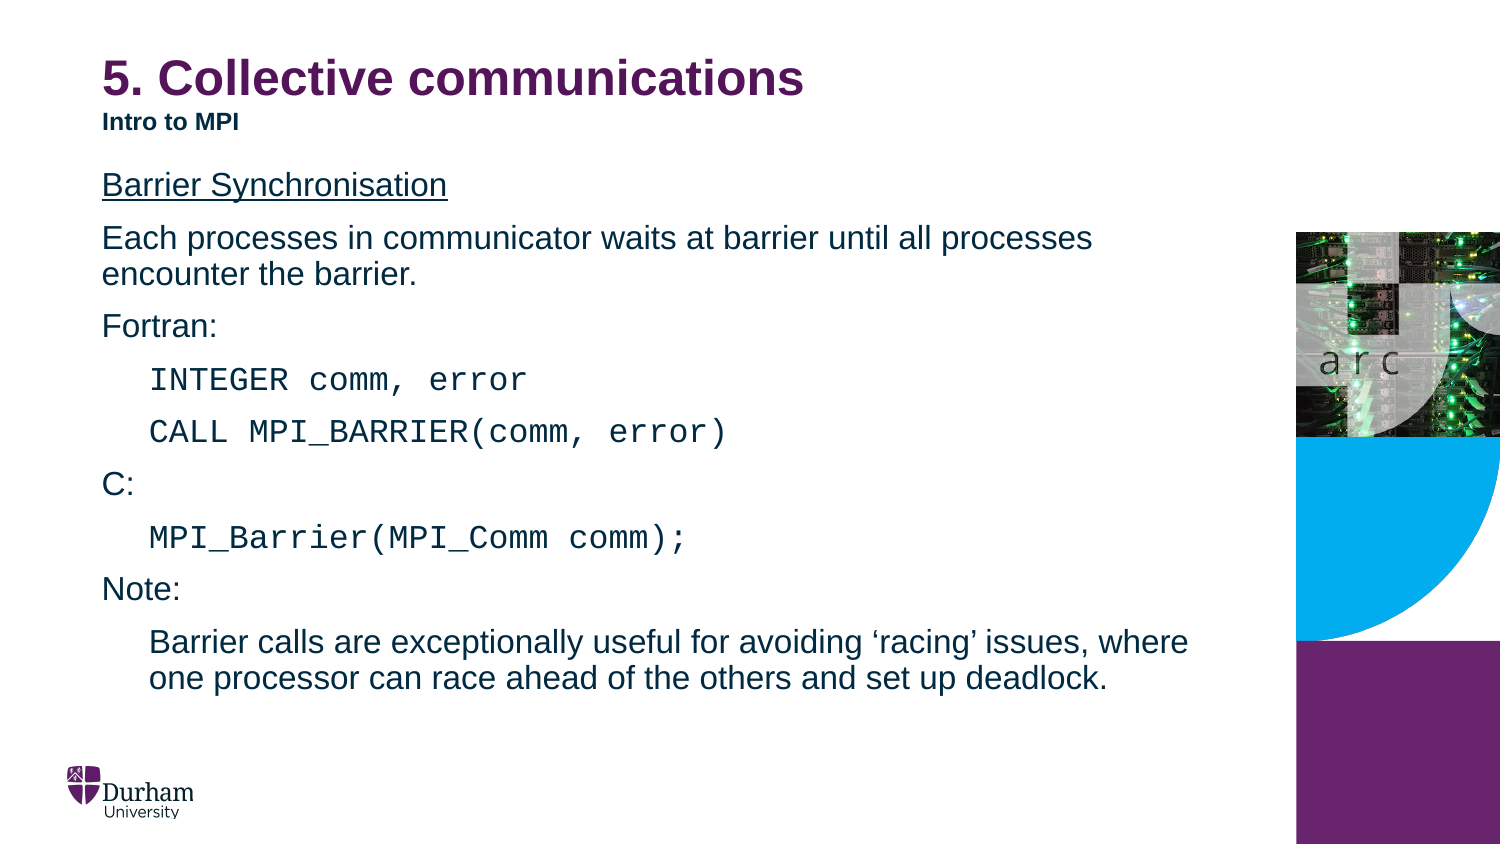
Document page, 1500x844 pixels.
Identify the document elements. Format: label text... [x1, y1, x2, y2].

list Barrier Synchronisation Each processes in communicator waits at barrier until all processes encounter the barrier. Fortran: INTEGER comm, error CALL MPI_BARRIER(comm, error) C: MPI_Barrier(MPI_Comm comm); Note: Barrier calls are exceptionally useful for avoiding ‘racing’ issues, where one processor can race ahead of the others and set up deadlock. [101, 168, 1215, 754]
title 5. Collective communications Intro to MPI [101, 45, 1399, 187]
text_box [1296, 640, 1500, 844]
picture [1296, 232, 1500, 436]
picture [67, 766, 193, 819]
picture [1332, 467, 1500, 640]
